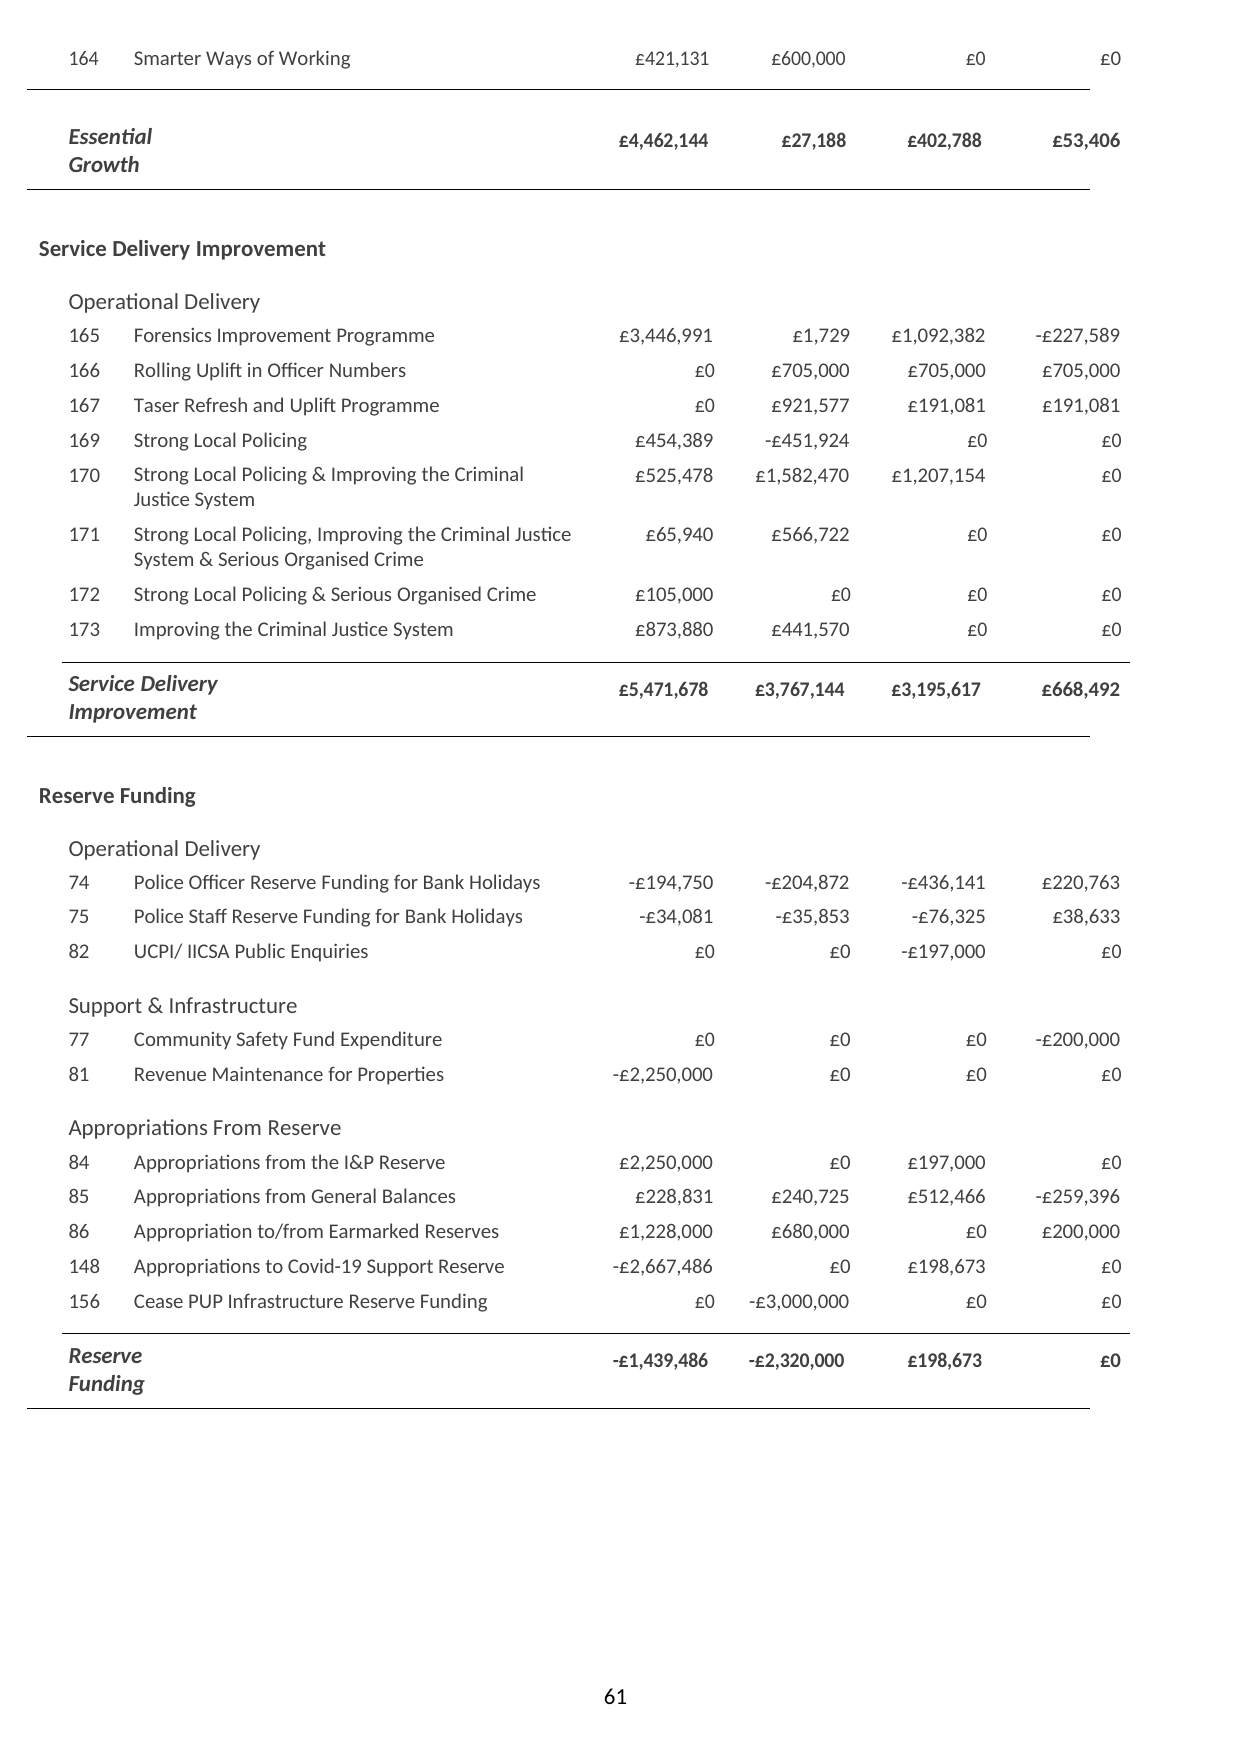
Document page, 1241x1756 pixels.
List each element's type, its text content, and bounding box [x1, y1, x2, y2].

table_cell £0 [597, 355, 735, 389]
table_header -£194,750 [587, 865, 739, 901]
table_cell 169 [62, 424, 117, 459]
table_cell Appropriation to/from Earmarked Reserves [117, 1216, 561, 1251]
table_header 74 [63, 865, 112, 901]
table_cell £525,478 [597, 459, 735, 519]
table_cell £191,081 [871, 389, 1011, 424]
table_cell £0 [879, 1216, 1011, 1251]
text Essential Growth [68, 122, 229, 178]
table_cell £0 [871, 614, 1011, 661]
table_cell -£451,924 [735, 424, 871, 459]
table_cell £2,250,000 [561, 1147, 732, 1181]
table_cell -£2,250,000 [561, 1059, 732, 1086]
table_cell £0 [1011, 459, 1129, 519]
table_cell £0 [735, 579, 871, 613]
table_cell 148 [62, 1251, 117, 1285]
table_cell 170 [62, 459, 117, 519]
table_header 165 [62, 319, 117, 354]
table_cell Rolling Uplift in Officer Numbers [117, 355, 597, 389]
table_cell Appropriations to Covid-19 Support Reserve [117, 1251, 561, 1285]
table_cell £0 [1011, 424, 1129, 459]
table_header £220,763 [1014, 865, 1127, 901]
table_cell £0 [1011, 1251, 1129, 1285]
text Service Delivery Improvement [39, 234, 1141, 262]
table_cell Strong Local Policing [117, 424, 597, 459]
table_cell £105,000 [597, 579, 735, 613]
table_header £1,729 [735, 319, 871, 354]
text £4,462,144 £27,188 £402,788 £53,406 [619, 127, 1141, 153]
table_header -£204,872 [740, 865, 876, 901]
table_header -£200,000 [1011, 1023, 1129, 1058]
text Support & Infrastructure [68, 991, 1141, 1019]
table_cell 173 [62, 614, 117, 661]
table_cell £198,673 [879, 1251, 1011, 1285]
table_cell 166 [62, 355, 117, 389]
table_header -£227,589 [1011, 319, 1129, 354]
table_cell £705,000 [1011, 355, 1129, 389]
table_cell £0 [1011, 519, 1129, 579]
table_cell £454,389 [597, 424, 735, 459]
table_cell Improving the Criminal Justice System [117, 614, 597, 661]
table_cell £0 [740, 936, 876, 974]
table_cell Appropriations From Reserve [62, 1086, 1129, 1147]
table_cell 171 [62, 519, 117, 579]
table_cell £566,722 [735, 519, 871, 579]
table_cell £240,725 [732, 1181, 879, 1216]
table_cell £197,000 [879, 1147, 1011, 1181]
table_cell £200,000 [1011, 1216, 1129, 1251]
table_cell £1,582,470 [735, 459, 871, 519]
table_cell 85 [62, 1181, 117, 1216]
table_cell 156 [62, 1285, 117, 1333]
table_cell £0 [1011, 1285, 1129, 1333]
table_cell £705,000 [735, 355, 871, 389]
table_cell £191,081 [1011, 389, 1129, 424]
table_cell £873,880 [597, 614, 735, 661]
table_cell £0 [732, 1059, 879, 1086]
table_cell Cease PUP Infrastructure Reserve Funding [117, 1285, 561, 1333]
table_cell £0 [587, 936, 739, 974]
table_cell £228,831 [561, 1181, 732, 1216]
table_cell Strong Local Policing & Serious Organised Crime [117, 579, 597, 613]
table_cell £0 [1011, 1059, 1129, 1086]
table_cell £0 [732, 1251, 879, 1285]
table_cell Appropriations from General Balances [117, 1181, 561, 1216]
table_cell £0 [1014, 936, 1127, 974]
text 164 Smarter Ways of Working £421,131 £600,000 £0 £0 [68, 45, 1141, 70]
table_header £0 [732, 1023, 879, 1058]
table_cell £1,228,000 [561, 1216, 732, 1251]
table_cell £38,633 [1014, 901, 1127, 936]
table_cell Strong Local Policing, Improving the Criminal Justice System & Serious Organised Crime [117, 519, 597, 579]
table_header £0 [561, 1023, 732, 1058]
table_cell £0 [732, 1147, 879, 1181]
text £5,471,678 £3,767,144 £3,195,617 £668,492 [619, 676, 1141, 702]
table_cell £0 [1011, 579, 1129, 613]
table_header Community Safety Fund Expenditure [117, 1023, 561, 1058]
table_cell £0 [561, 1285, 732, 1333]
text Service Delivery Improvement [68, 669, 353, 725]
text -£1,439,486 -£2,320,000 £198,673 £0 [613, 1348, 1141, 1373]
table_cell £921,577 [735, 389, 871, 424]
table_cell £0 [879, 1285, 1011, 1333]
table_cell £0 [597, 389, 735, 424]
table_cell 84 [62, 1147, 117, 1181]
table_cell 172 [62, 579, 117, 613]
text Operational Delivery [68, 834, 1141, 862]
table_cell Taser Refresh and Uplift Programme [117, 389, 597, 424]
table_cell 81 [62, 1059, 117, 1086]
table_header £1,092,382 [871, 319, 1011, 354]
table_cell Revenue Maintenance for Properties [117, 1059, 561, 1086]
table_cell -£197,000 [876, 936, 1014, 974]
table_cell Appropriations from the I&P Reserve [117, 1147, 561, 1181]
text Operational Delivery [68, 287, 1141, 315]
table_cell -£34,081 [587, 901, 739, 936]
table_cell UCPI/ IICSA Public Enquiries [112, 936, 587, 974]
table_cell £0 [871, 519, 1011, 579]
table_header £0 [879, 1023, 1011, 1058]
table_cell £0 [1011, 1147, 1129, 1181]
table_cell £680,000 [732, 1216, 879, 1251]
table_cell 167 [62, 389, 117, 424]
text Reserve Funding [68, 1341, 226, 1397]
table_cell £512,466 [879, 1181, 1011, 1216]
table_cell -£259,396 [1011, 1181, 1129, 1216]
table_cell £0 [1011, 614, 1129, 661]
table_header Police Officer Reserve Funding for Bank Holidays [112, 865, 587, 901]
table_cell £1,207,154 [871, 459, 1011, 519]
table_cell -£35,853 [740, 901, 876, 936]
table_cell £0 [871, 424, 1011, 459]
table_cell £705,000 [871, 355, 1011, 389]
table_cell 86 [62, 1216, 117, 1251]
table_header £3,446,991 [597, 319, 735, 354]
table_cell -£3,000,000 [732, 1285, 879, 1333]
table_cell Strong Local Policing & Improving the Criminal Justice System [117, 459, 597, 519]
table_cell Police Staff Reserve Funding for Bank Holidays [112, 901, 587, 936]
table_cell 82 [63, 936, 112, 974]
table_header -£436,141 [876, 865, 1014, 901]
table_cell £65,940 [597, 519, 735, 579]
table_cell £441,570 [735, 614, 871, 661]
text Reserve Funding [39, 781, 1141, 809]
table_cell £0 [879, 1059, 1011, 1086]
table_cell 75 [63, 901, 112, 936]
table_header Forensics Improvement Programme [117, 319, 597, 354]
table_cell -£76,325 [876, 901, 1014, 936]
table_cell £0 [871, 579, 1011, 613]
table_cell -£2,667,486 [561, 1251, 732, 1285]
table_header 77 [62, 1023, 117, 1058]
